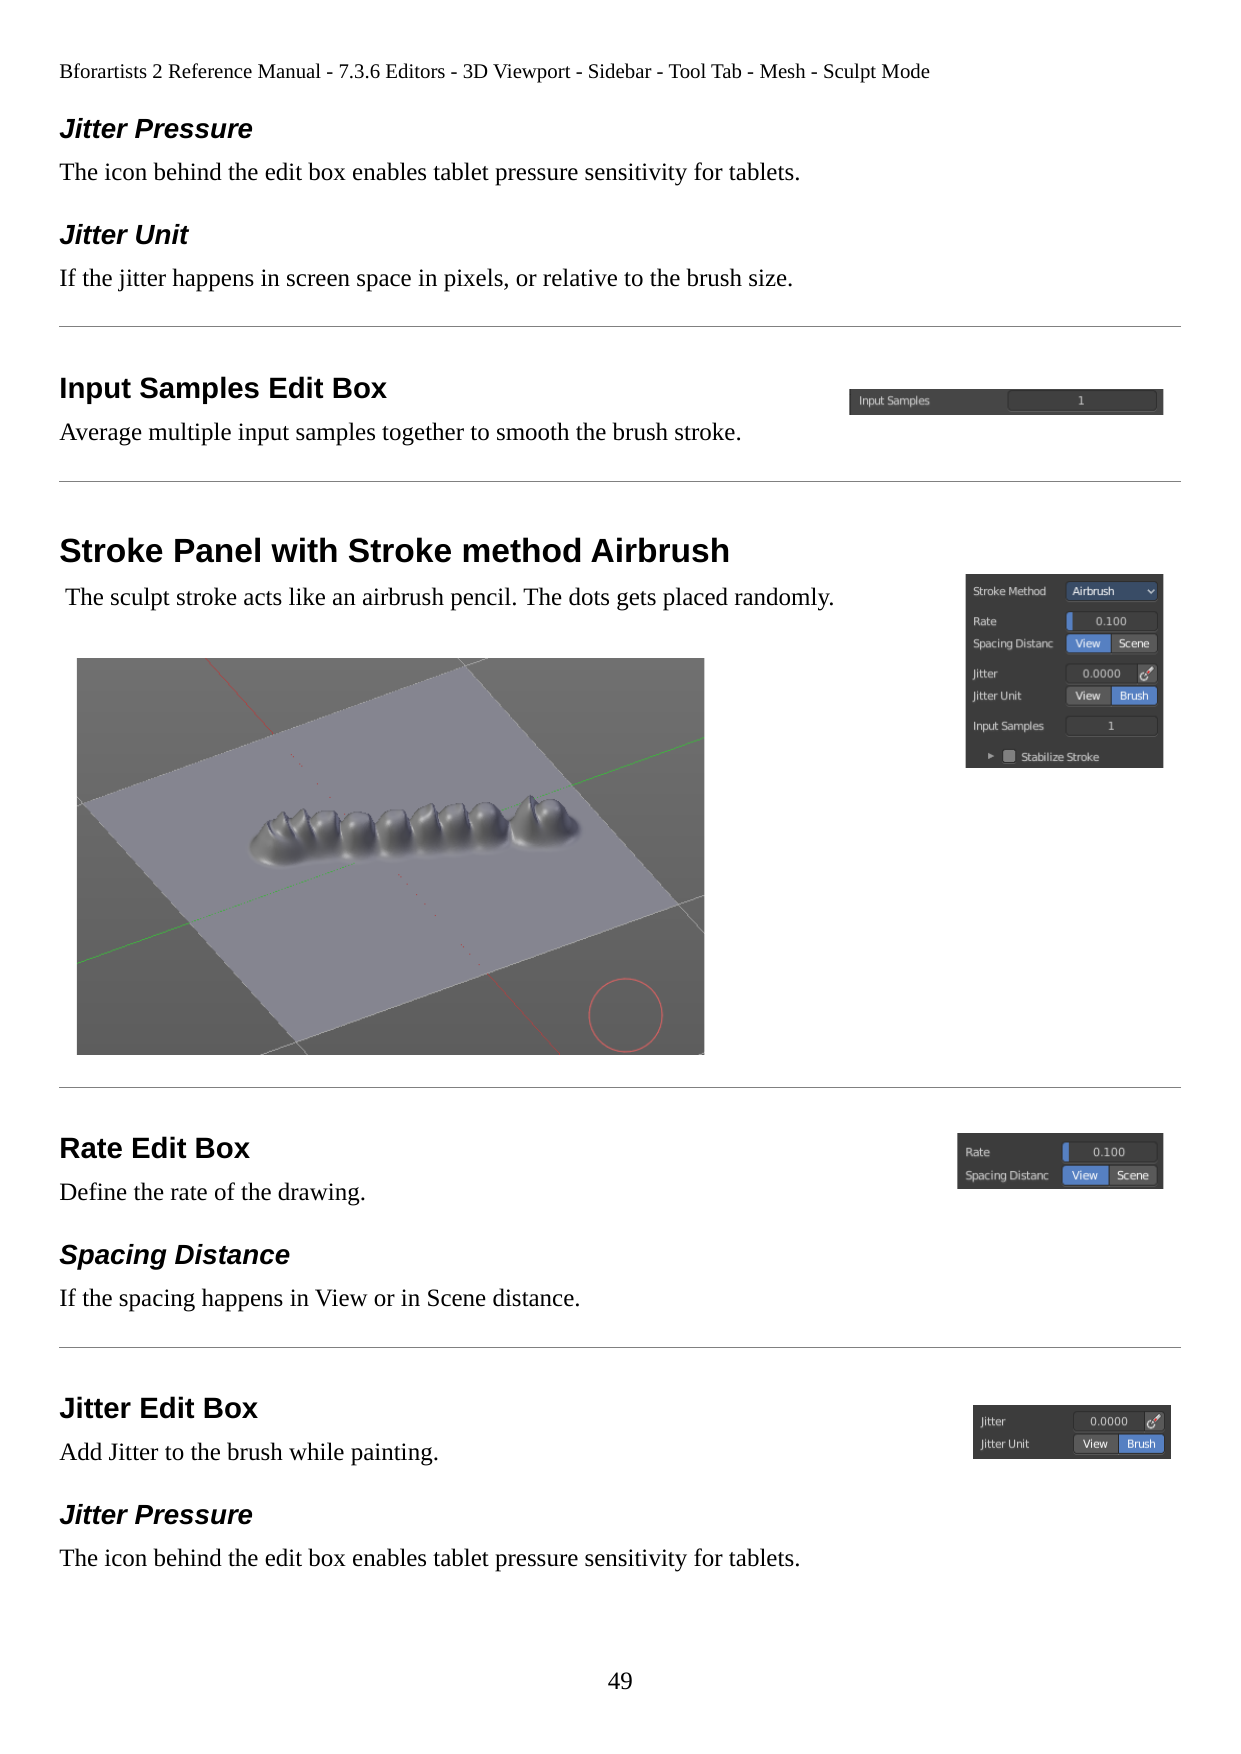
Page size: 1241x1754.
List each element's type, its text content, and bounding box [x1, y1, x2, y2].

subtitle Jitter Pressure [59, 1499, 1181, 1531]
text The sculpt stroke acts like an airbrush pencil. The dots gets placed randomly. [59, 582, 965, 611]
text Add Jitter to the brush while painting. [59, 1437, 1181, 1466]
picture [965, 574, 1164, 768]
text Define the rate of the drawing. [59, 1177, 1181, 1206]
text If the jitter happens in screen space in pixels, or relative to the brush size. [59, 263, 1181, 292]
picture [849, 389, 1164, 415]
subtitle Jitter Pressure [59, 113, 1181, 144]
text The icon behind the edit box enables tablet pressure sensitivity for tablets. [59, 1543, 1181, 1572]
subtitle Spacing Distance [59, 1239, 1181, 1271]
subtitle Stroke Panel with Stroke method Airbrush [59, 531, 1181, 570]
text Average multiple input samples together to smooth the brush stroke. [59, 417, 1181, 446]
subtitle Input Samples Edit Box [59, 371, 1181, 404]
picture [76, 658, 705, 1055]
text The icon behind the edit box enables tablet pressure sensitivity for tablets. [59, 157, 1181, 186]
subtitle Rate Edit Box [59, 1131, 1181, 1164]
subtitle Jitter Unit [59, 218, 1181, 250]
text If the spacing happens in View or in Scene distance. [59, 1283, 1181, 1312]
subtitle Jitter Edit Box [59, 1391, 1181, 1424]
picture [957, 1133, 1164, 1189]
picture [973, 1405, 1171, 1459]
